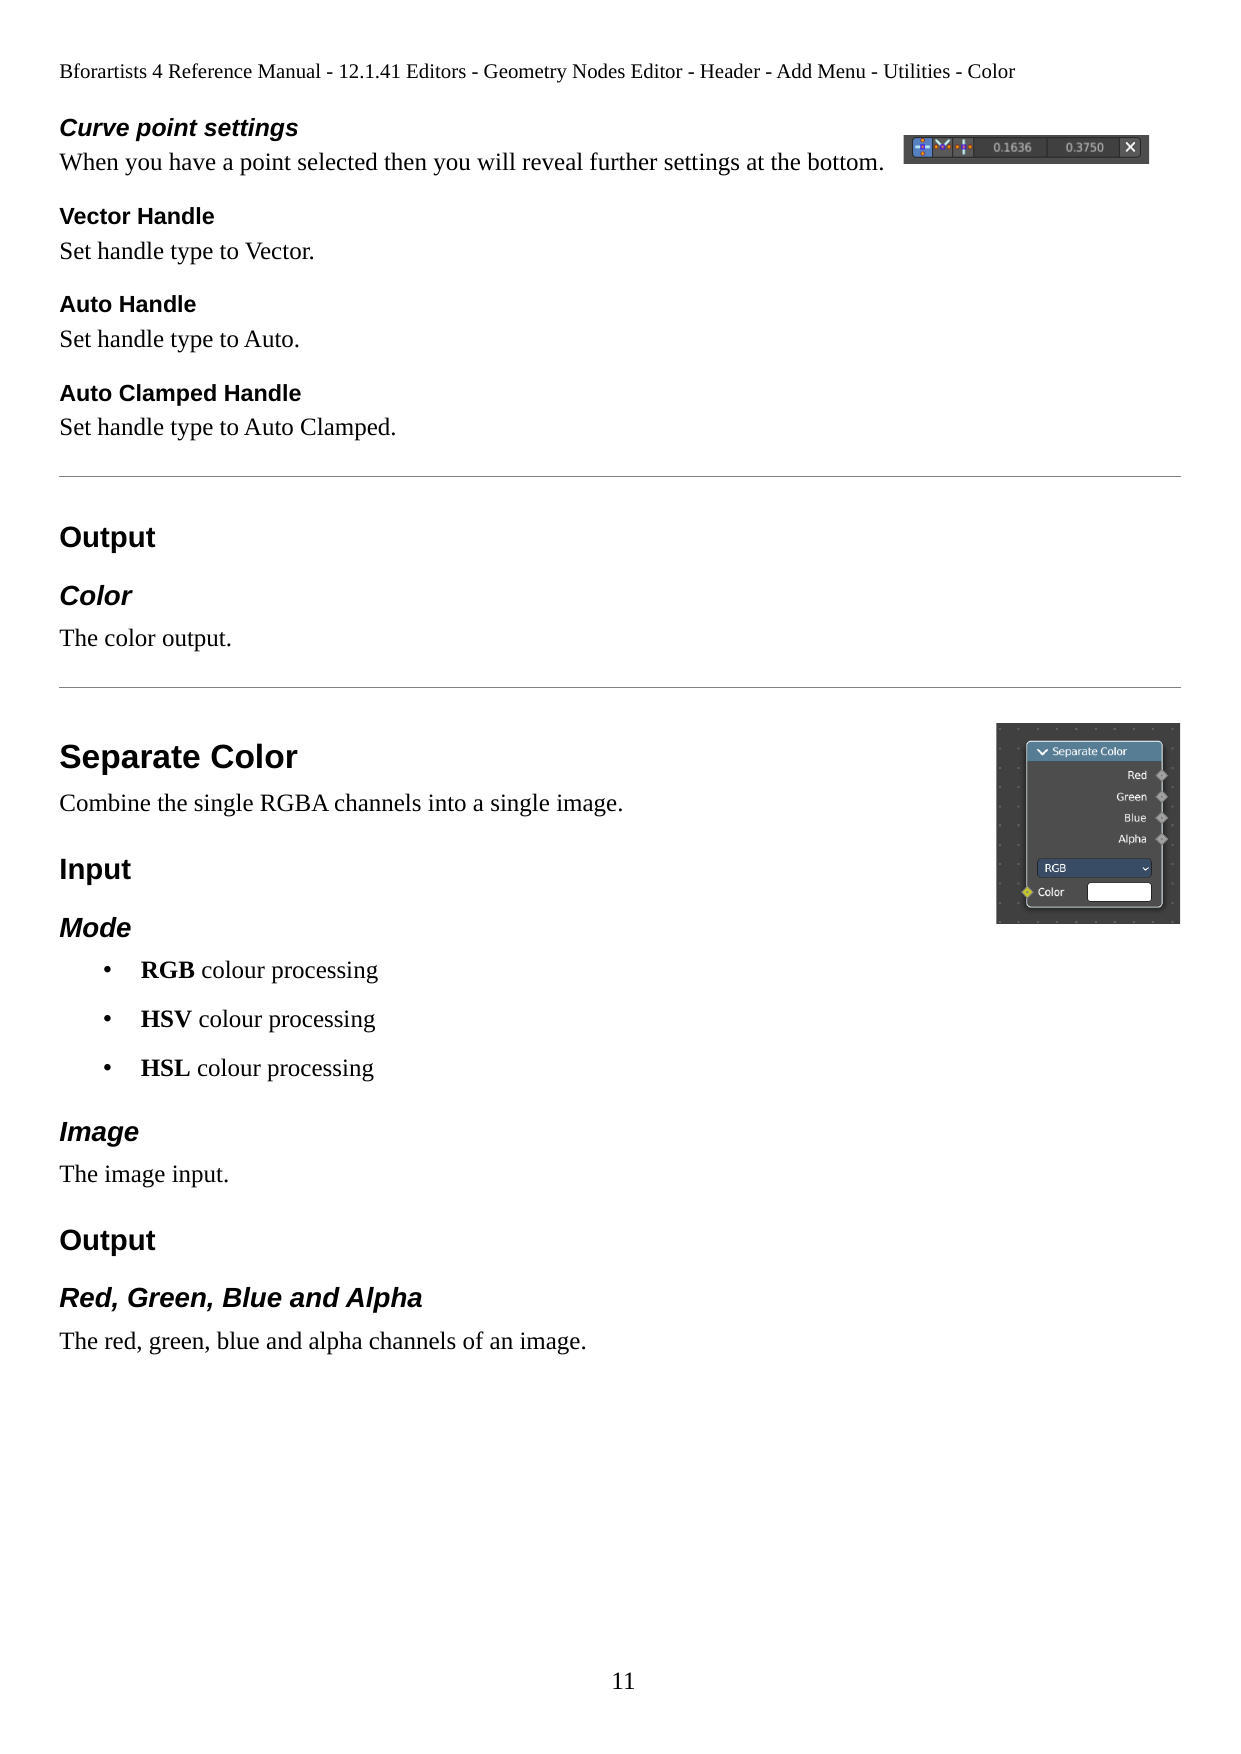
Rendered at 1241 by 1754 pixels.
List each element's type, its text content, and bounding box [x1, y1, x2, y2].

list HSL colour processing [103, 1053, 1181, 1082]
subtitle Image [59, 1115, 1181, 1147]
subtitle Vector Handle [59, 203, 1181, 229]
subtitle Curve point settings [59, 113, 1181, 141]
subtitle Auto Clamped Handle [59, 379, 1181, 406]
subtitle Auto Handle [59, 291, 1181, 318]
text The color output. [59, 623, 1181, 652]
text Set handle type to Auto Clamped. [59, 412, 1181, 441]
picture [996, 723, 1181, 924]
text The image input. [59, 1159, 1181, 1188]
text When you have a point selected then you will reveal further settings at the bottom. [59, 147, 1181, 176]
text Set handle type to Vector. [59, 236, 1181, 264]
subtitle Red, Green, Blue and Alpha [59, 1282, 1181, 1314]
subtitle Mode [59, 911, 1181, 943]
subtitle Separate Color [59, 737, 996, 776]
picture [903, 135, 1150, 164]
list RGB colour processing [103, 955, 1181, 984]
subtitle Output [59, 1223, 1181, 1257]
subtitle Color [59, 579, 1181, 611]
text Combine the single RGBA channels into a single image. [59, 788, 996, 817]
text The red, green, blue and alpha channels of an image. [59, 1326, 1181, 1355]
text Set handle type to Auto. [59, 324, 1181, 353]
list HSV colour processing [103, 1004, 1181, 1033]
subtitle Input [59, 852, 996, 886]
subtitle Output [59, 520, 1181, 554]
